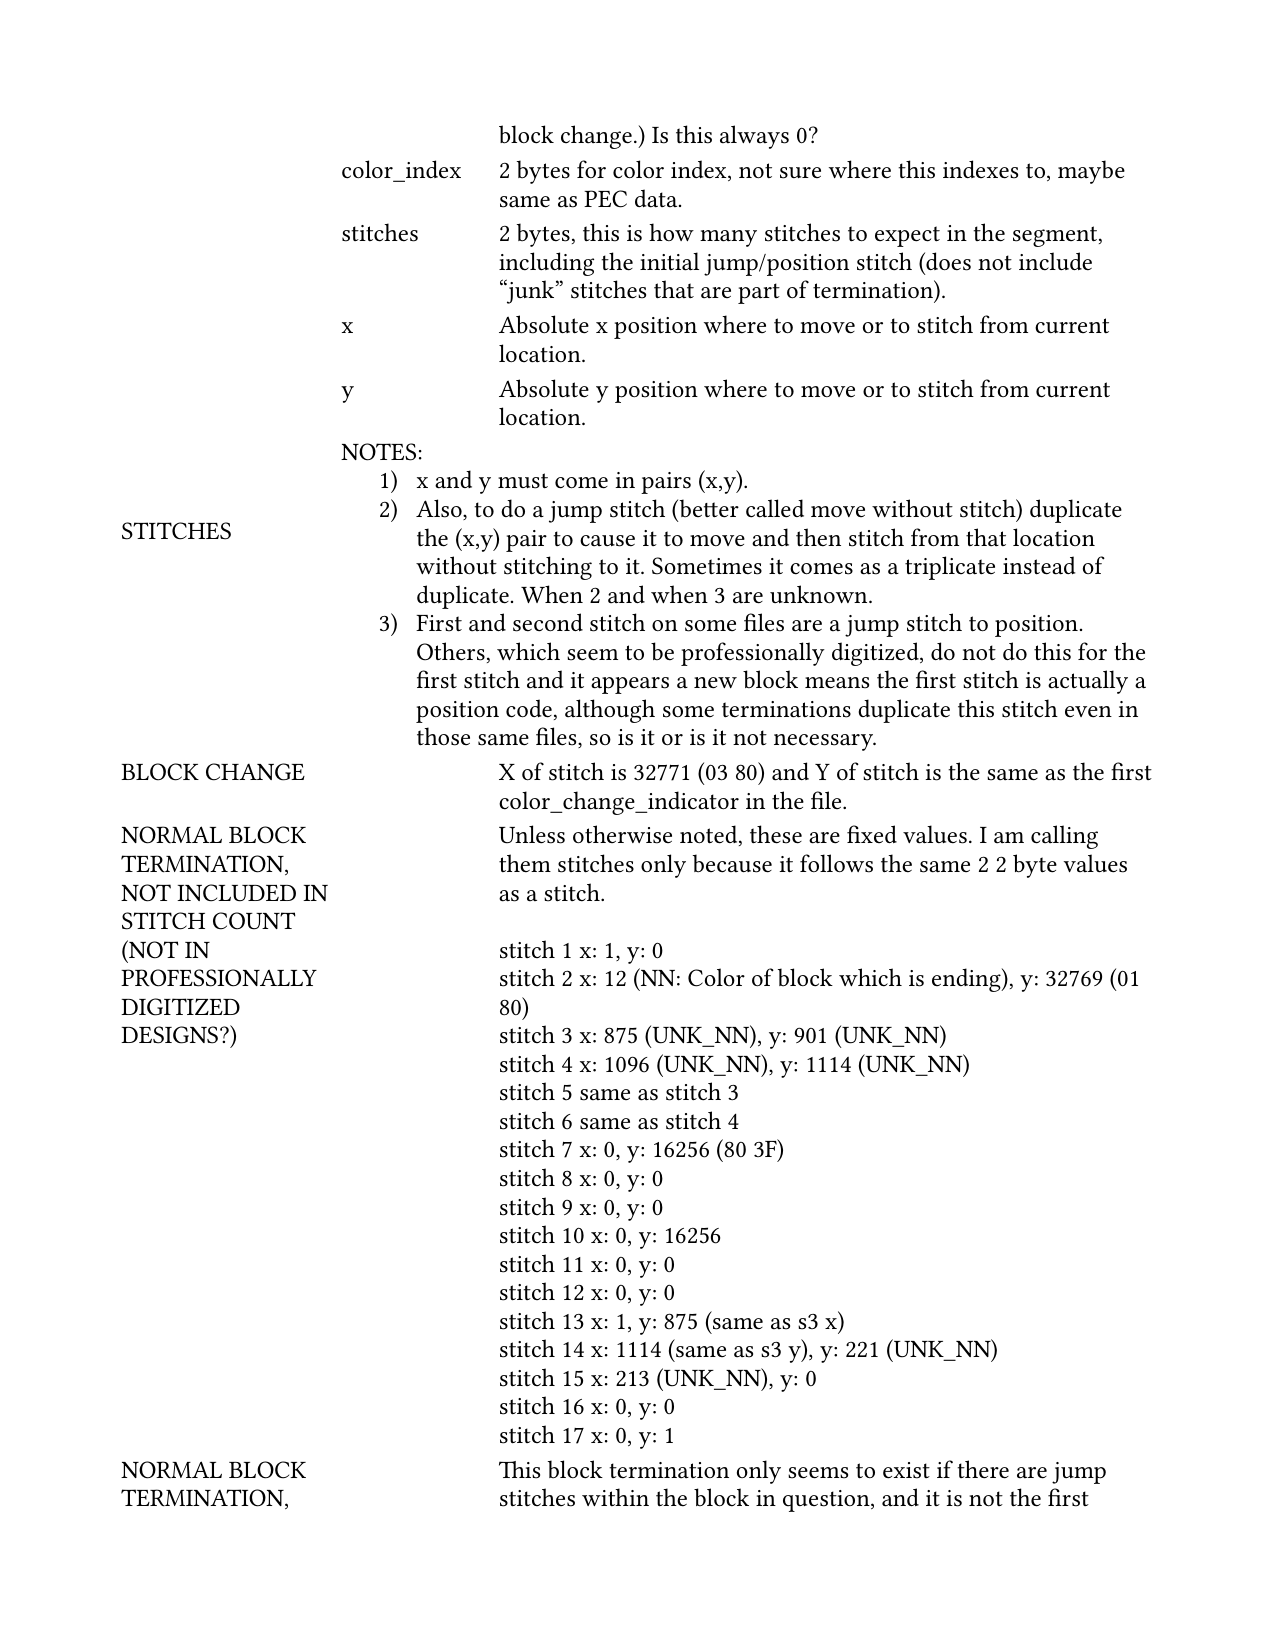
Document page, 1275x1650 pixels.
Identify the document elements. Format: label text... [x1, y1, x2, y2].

table_cell x [338, 308, 495, 371]
table_cell [118, 118, 338, 308]
table_cell 2 bytes for color index, not sure where this indexes to, maybe same as PEC data. [495, 153, 1157, 216]
table_cell NORMAL BLOCK TERMINATION, NOT INCLUDED IN STITCH COUNT (NOT IN PROFESSIONALLY DIGITIZED DESIGNS?) [118, 818, 338, 1452]
table_cell [338, 755, 495, 818]
table_cell Absolute y position where to move or to stitch from current location. [495, 371, 1157, 435]
table_cell STITCHES [118, 308, 338, 755]
table_cell y [338, 371, 495, 435]
table_cell NOTES: x and y must come in pairs (x,y). Also, to do a jump stitch (better called move without stitch) duplicate the (x,y) pair to cause it to move and then stitch from that location without stitching to it. Sometimes it comes as a triplicate instead of duplicate. When 2 and when 3 are unknown. First and second stitch on some files are a jump stitch to position. Others, which seem to be professionally digitized, do not do this for the first stitch and it appears a new block means the first stitch is actually a position code, although some terminations duplicate this stitch even in those same files, so is it or is it not necessary. [338, 435, 1157, 755]
table_cell 2 bytes, this is how many stitches to expect in the segment, including the initial jump/position stitch (does not include “junk” stitches that are part of termination). [495, 216, 1157, 308]
table_cell color_index [338, 153, 495, 216]
table_cell [338, 818, 495, 1452]
table_cell NORMAL BLOCK TERMINATION, [118, 1453, 338, 1516]
table_cell Absolute x position where to move or to stitch from current location. [495, 308, 1157, 371]
table_cell This block termination only seems to exist if there are jump stitches within the block in question, and it is not the first [495, 1453, 1157, 1516]
table_cell BLOCK CHANGE [118, 755, 338, 818]
table_cell [338, 1453, 495, 1516]
table_cell [338, 118, 495, 153]
table_cell stitches [338, 216, 495, 308]
table_cell X of stitch is 32771 (03 80) and Y of stitch is the same as the first color_change_indicator in the file. [495, 755, 1157, 818]
table_cell block change.) Is this always 0? [495, 118, 1157, 153]
table_cell Unless otherwise noted, these are fixed values. I am calling them stitches only because it follows the same 2 2 byte values as a stitch. stitch 1 x: 1, y: 0 stitch 2 x: 12 (NN: Color of block which is ending), y: 32769 (01 80) stitch 3 x: 875 (UNK_NN), y: 901 (UNK_NN) stitch 4 x: 1096 (UNK_NN), y: 1114 (UNK_NN) stitch 5 same as stitch 3 stitch 6 same as stitch 4 stitch 7 x: 0, y: 16256 (80 3F) stitch 8 x: 0, y: 0 stitch 9 x: 0, y: 0 stitch 10 x: 0, y: 16256 stitch 11 x: 0, y: 0 stitch 12 x: 0, y: 0 stitch 13 x: 1, y: 875 (same as s3 x) stitch 14 x: 1114 (same as s3 y), y: 221 (UNK_NN) stitch 15 x: 213 (UNK_NN), y: 0 stitch 16 x: 0, y: 0 stitch 17 x: 0, y: 1 [495, 818, 1157, 1452]
